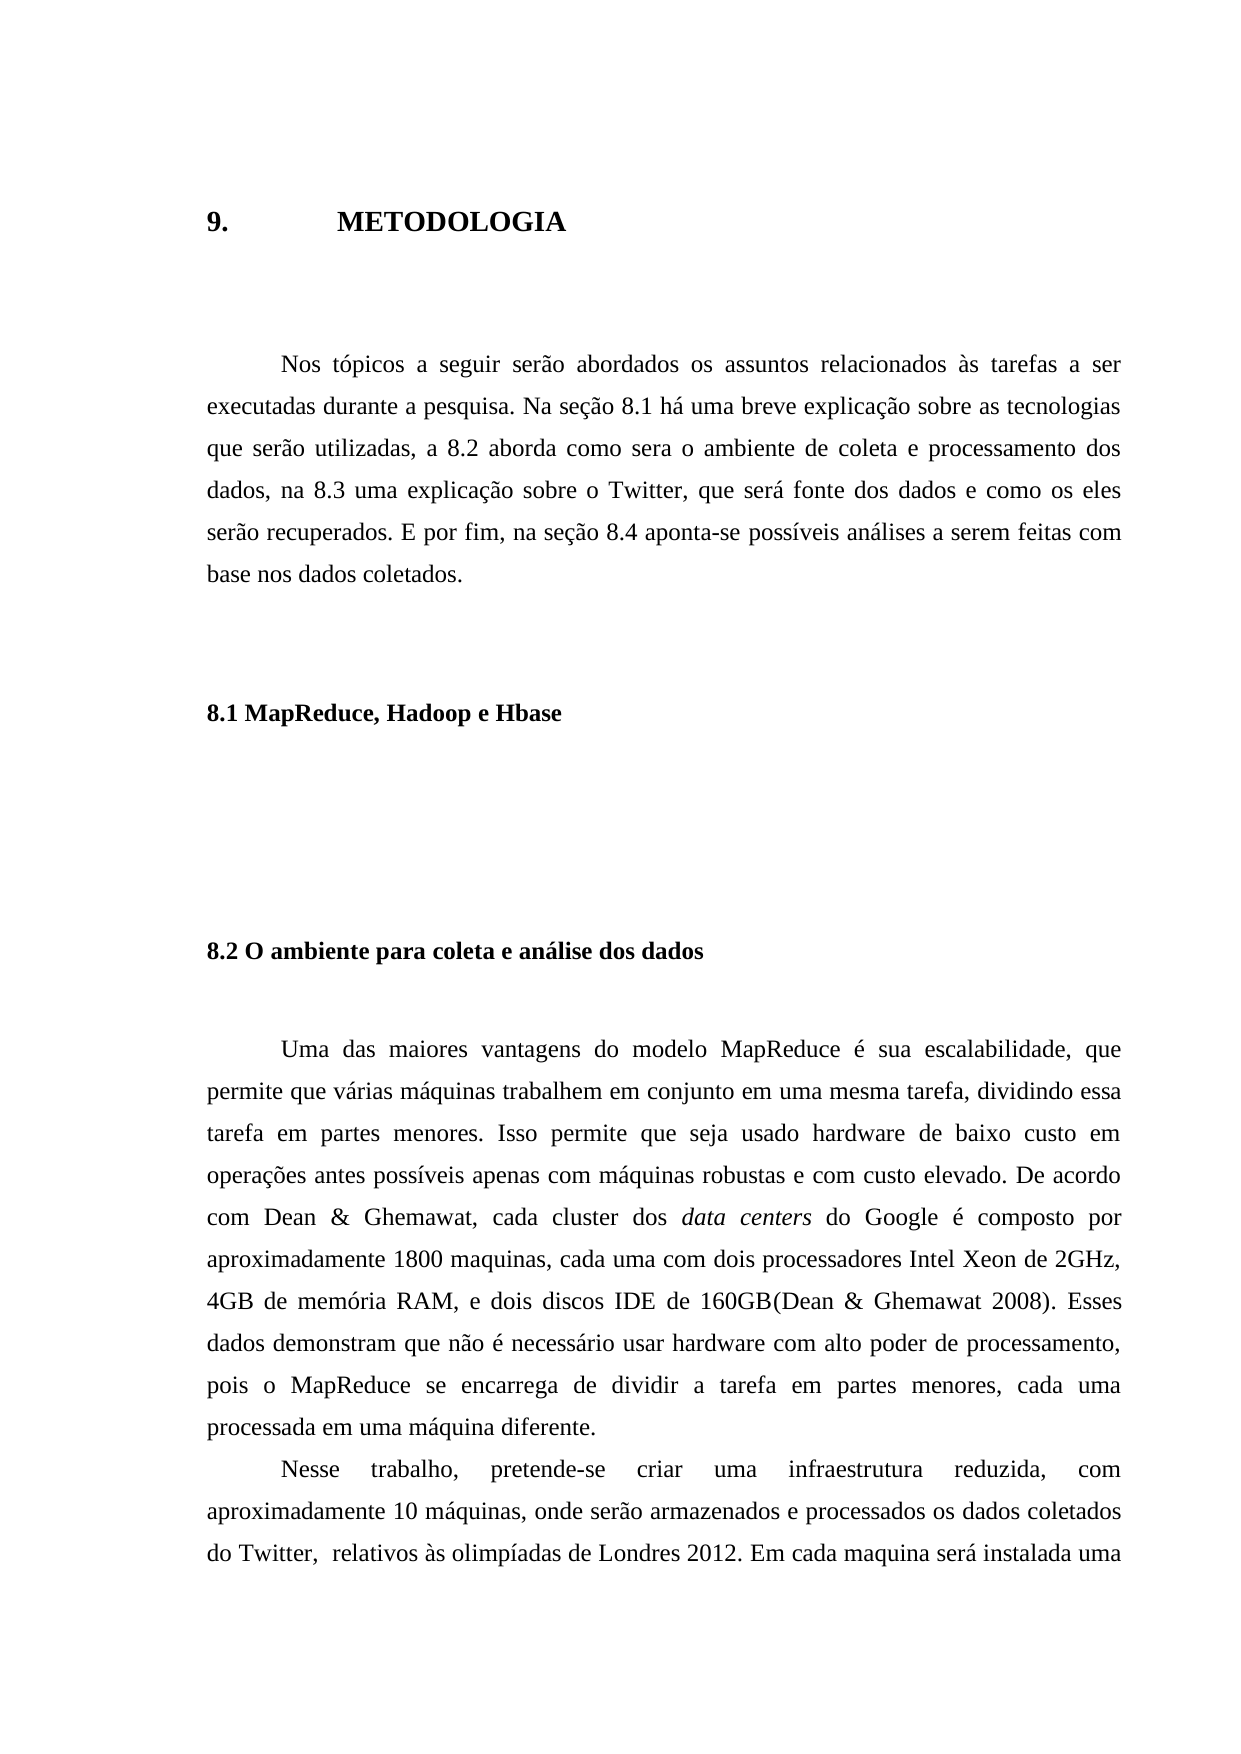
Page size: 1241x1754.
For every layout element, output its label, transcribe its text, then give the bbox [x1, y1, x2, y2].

subtitle METODOLOGIA [207, 205, 1122, 238]
text Uma das maiores vantagens do modelo MapReduce é sua escalabilidade, que permite que várias máquinas trabalhem em conjunto em uma mesma tarefa, dividindo essa tarefa em partes menores. Isso permite que seja usado hardware de baixo custo em operações antes possíveis apenas com máquinas robustas e com custo elevado. De acordo com Dean & Ghemawat, cada cluster dos data centers do Google é composto por aproximadamente 1800 maquinas, cada uma com dois processadores Intel Xeon de 2GHz, 4GB de memória RAM, e dois discos IDE de 160GB(Dean & Ghemawat 2008)⁠. Esses dados demonstram que não é necessário usar hardware com alto poder de processamento, pois o MapReduce se encarrega de dividir a tarefa em partes menores, cada uma processada em uma máquina diferente. [207, 1035, 1122, 1441]
text Nesse trabalho, pretende-se criar uma infraestrutura reduzida, com aproximadamente 10 máquinas, onde serão armazenados e processados os dados coletados do Twitter, relativos às olimpíadas de Londres 2012. Em cada maquina será instalada uma [207, 1455, 1122, 1567]
subtitle 8.2 O ambiente para coleta e análise dos dados [207, 937, 1122, 965]
subtitle 8.1 MapReduce, Hadoop e Hbase [207, 699, 1122, 727]
text Nos tópicos a seguir serão abordados os assuntos relacionados às tarefas a ser executadas durante a pesquisa. Na seção 8.1 há uma breve explicação sobre as tecnologias que serão utilizadas, a 8.2 aborda como sera o ambiente de coleta e processamento dos dados, na 8.3 uma explicação sobre o Twitter, que será fonte dos dados e como os eles serão recuperados. E por fim, na seção 8.4 aponta-se possíveis análises a serem feitas com base nos dados coletados. [207, 350, 1122, 588]
